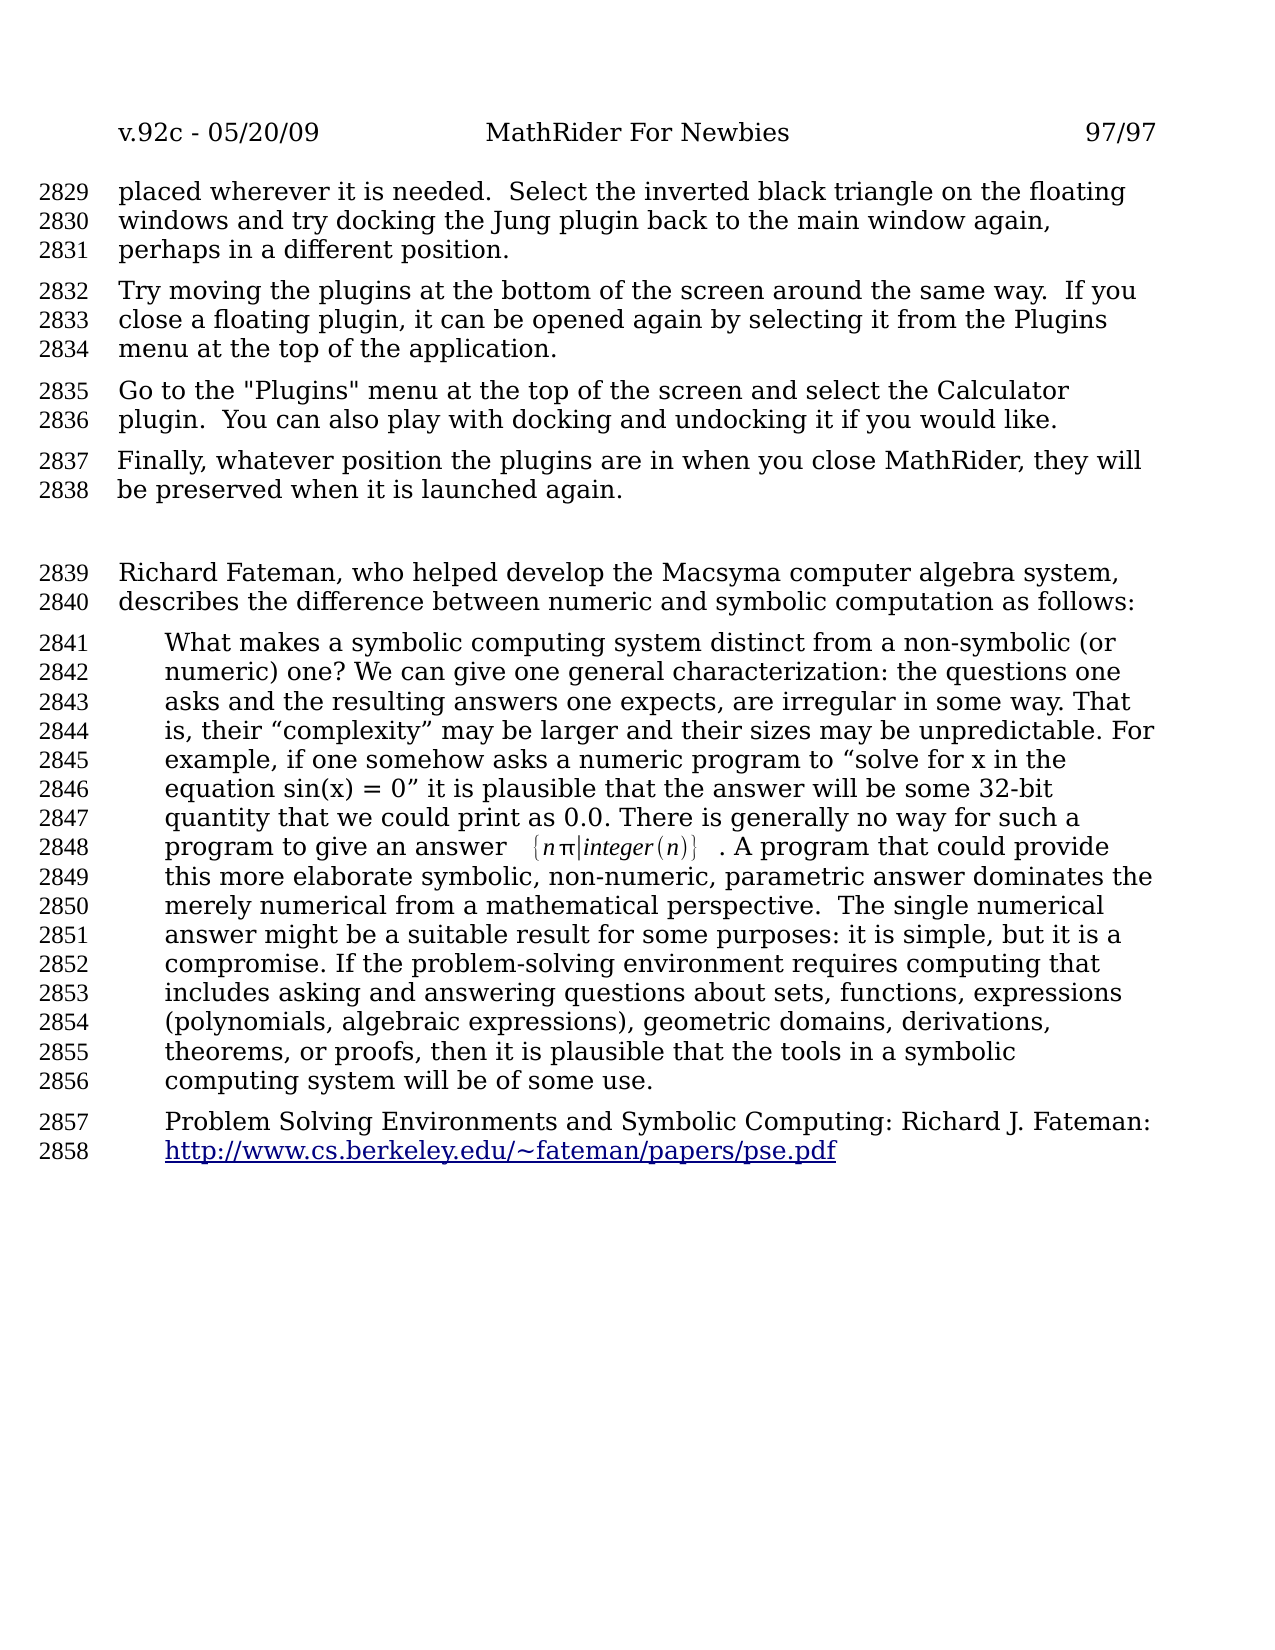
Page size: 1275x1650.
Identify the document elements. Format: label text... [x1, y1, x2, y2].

text Problem Solving Environments and Symbolic Computing: Richard J. Fateman: http://www.cs.berkeley.edu/~fateman/papers/pse.pdf [164, 1107, 1157, 1166]
text placed wherever it is needed. Select the inverted black triangle on the floating windows and try docking the Jung plugin back to the main window again, perhaps in a different position. [118, 177, 1157, 264]
text Try moving the plugins at the bottom of the screen around the same way. If you close a floating plugin, it can be opened again by selecting it from the Plugins menu at the top of the application. [118, 276, 1157, 364]
text Richard Fateman, who helped develop the Macsyma computer algebra system, describes the difference between numeric and symbolic computation as follows: [118, 558, 1157, 616]
text Finally, whatever position the plugins are in when you close MathRider, they will be preserved when it is launched again. [117, 446, 1157, 505]
text What makes a symbolic computing system distinct from a non-symbolic (or numeric) one? We can give one general characterization: the questions one asks and the resulting answers one expects, are irregular in some way. That is, their “complexity” may be larger and their sizes may be unpredictable. For example, if one somehow asks a numeric program to “solve for x in the equation sin(x) = 0” it is plausible that the answer will be some 32-bit quantity that we could print as 0.0. There is generally no way for such a program to give an answer . A program that could provide this more elaborate symbolic, non-numeric, parametric answer dominates the merely numerical from a mathematical perspective. The single numerical answer might be a suitable result for some purposes: it is simple, but it is a compromise. If the problem-solving environment requires computing that includes asking and answering questions about sets, functions, expressions (polynomials, algebraic expressions), geometric domains, derivations, theorems, or proofs, then it is plausible that the tools in a symbolic computing system will be of some use. [164, 628, 1157, 1095]
text Go to the "Plugins" menu at the top of the screen and select the Calculator plugin. You can also play with docking and undocking it if you would like. [118, 376, 1157, 434]
